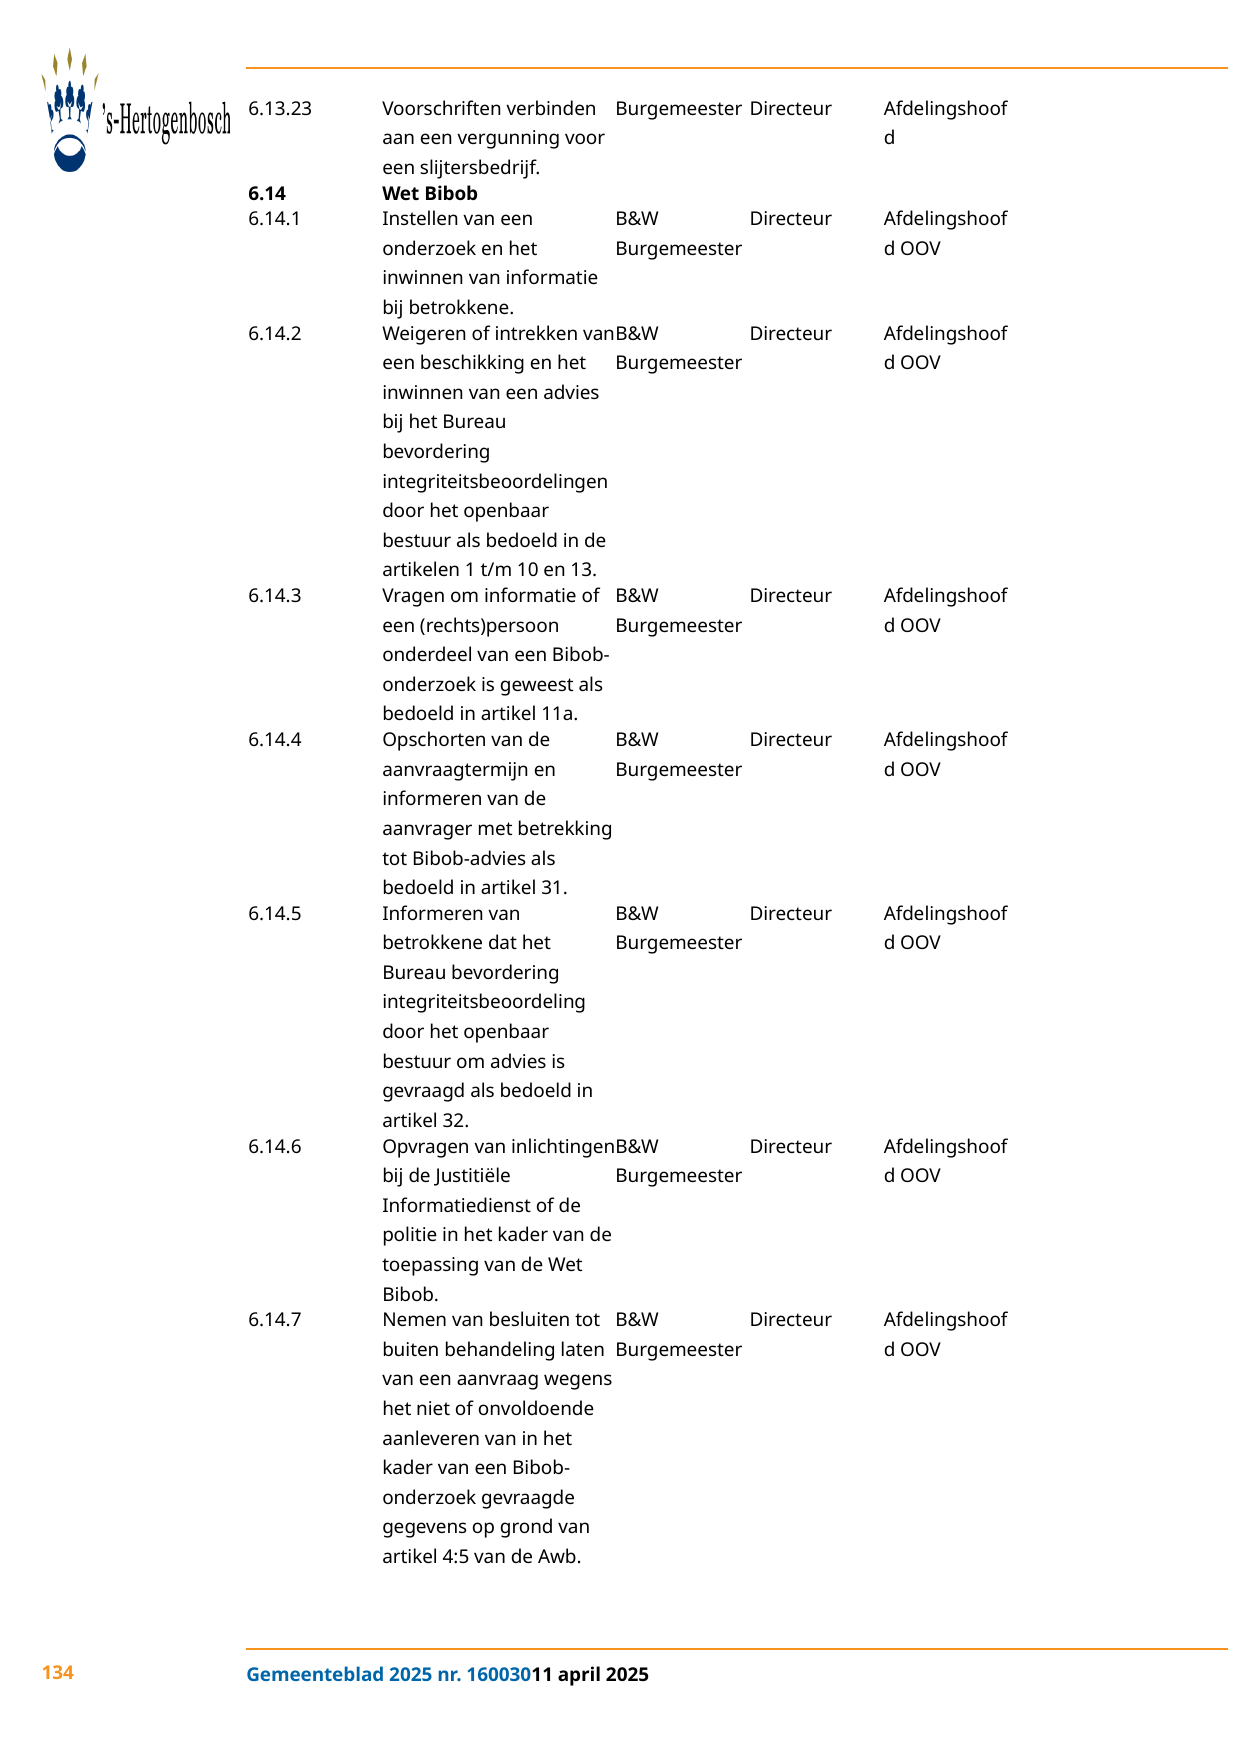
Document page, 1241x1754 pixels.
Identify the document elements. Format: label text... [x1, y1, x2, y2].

table_cell 6.14.3 [248, 582, 382, 726]
table_cell 6.14.6 [248, 1133, 382, 1306]
table_cell [884, 180, 1017, 205]
table_cell Afdelingshoofd OOV [884, 726, 1017, 900]
table_cell Opschorten van de aanvraagtermijn en informeren van de aanvrager met betrekking tot Bibob-advies als bedoeld in artikel 31. [382, 726, 615, 900]
table_cell Directeur [749, 582, 883, 726]
table_cell Afdelingshoofd OOV [884, 1306, 1017, 1569]
table_cell Directeur [749, 726, 883, 900]
table_cell [1018, 180, 1152, 205]
table_cell [1018, 726, 1152, 900]
table_cell 6.14.7 [248, 1306, 382, 1569]
table_cell B&W Burgemeester [615, 320, 749, 582]
table_cell Directeur [749, 205, 883, 320]
table_cell 6.14.2 [248, 320, 382, 582]
table_cell Afdelingshoofd OOV [884, 582, 1017, 726]
table_cell 6.14 [248, 180, 382, 205]
table_cell [1018, 582, 1152, 726]
table_cell [1018, 320, 1152, 582]
table_cell [1018, 1306, 1152, 1569]
table_cell B&W Burgemeester [615, 205, 749, 320]
table_cell Burgemeester [615, 95, 749, 180]
table_cell Opvragen van inlichtingen bij de Justitiële Informatiedienst of de politie in het kader van de toepassing van de Wet Bibob. [382, 1133, 615, 1306]
table_cell Afdelingshoofd OOV [884, 205, 1017, 320]
table_cell Informeren van betrokkene dat het Bureau bevordering integriteitsbeoordeling door het openbaar bestuur om advies is gevraagd als bedoeld in artikel 32. [382, 900, 615, 1133]
table_cell [749, 180, 883, 205]
table_cell 6.13.23 [248, 95, 382, 180]
table_cell 6.14.4 [248, 726, 382, 900]
table_cell Weigeren of intrekken van een beschikking en het inwinnen van een advies bij het Bureau bevordering integriteitsbeoordelingen door het openbaar bestuur als bedoeld in de artikelen 1 t/m 10 en 13. [382, 320, 615, 582]
table_cell B&W Burgemeester [615, 1306, 749, 1569]
table_cell B&W Burgemeester [615, 900, 749, 1133]
table_cell Directeur [749, 1133, 883, 1306]
table_cell [1018, 95, 1152, 180]
table_cell B&W Burgemeester [615, 582, 749, 726]
table_cell Directeur [749, 900, 883, 1133]
table_cell Directeur [749, 95, 883, 180]
table_cell [1018, 900, 1152, 1133]
table_cell Afdelingshoofd [884, 95, 1017, 180]
table_cell 6.14.1 [248, 205, 382, 320]
table_cell Wet Bibob [382, 180, 615, 205]
table_cell [1018, 205, 1152, 320]
table_cell Afdelingshoofd OOV [884, 1133, 1017, 1306]
table_cell B&W Burgemeester [615, 1133, 749, 1306]
table_cell Nemen van besluiten tot buiten behandeling laten van een aanvraag wegens het niet of onvoldoende aanleveren van in het kader van een Bibob-onderzoek gevraagde gegevens op grond van artikel 4:5 van de Awb. [382, 1306, 615, 1569]
table_cell Afdelingshoofd OOV [884, 900, 1017, 1133]
table_cell Directeur [749, 1306, 883, 1569]
table_cell B&W Burgemeester [615, 726, 749, 900]
table_cell Instellen van een onderzoek en het inwinnen van informatie bij betrokkene. [382, 205, 615, 320]
picture [41, 47, 231, 172]
table_cell [615, 180, 749, 205]
table_cell Directeur [749, 320, 883, 582]
table_cell Voorschriften verbinden aan een vergunning voor een slijtersbedrijf. [382, 95, 615, 180]
table_cell [1018, 1133, 1152, 1306]
table_cell Afdelingshoofd OOV [884, 320, 1017, 582]
table_cell 6.14.5 [248, 900, 382, 1133]
table_cell Vragen om informatie of een (rechts)persoon onderdeel van een Bibob-onderzoek is geweest als bedoeld in artikel 11a. [382, 582, 615, 726]
